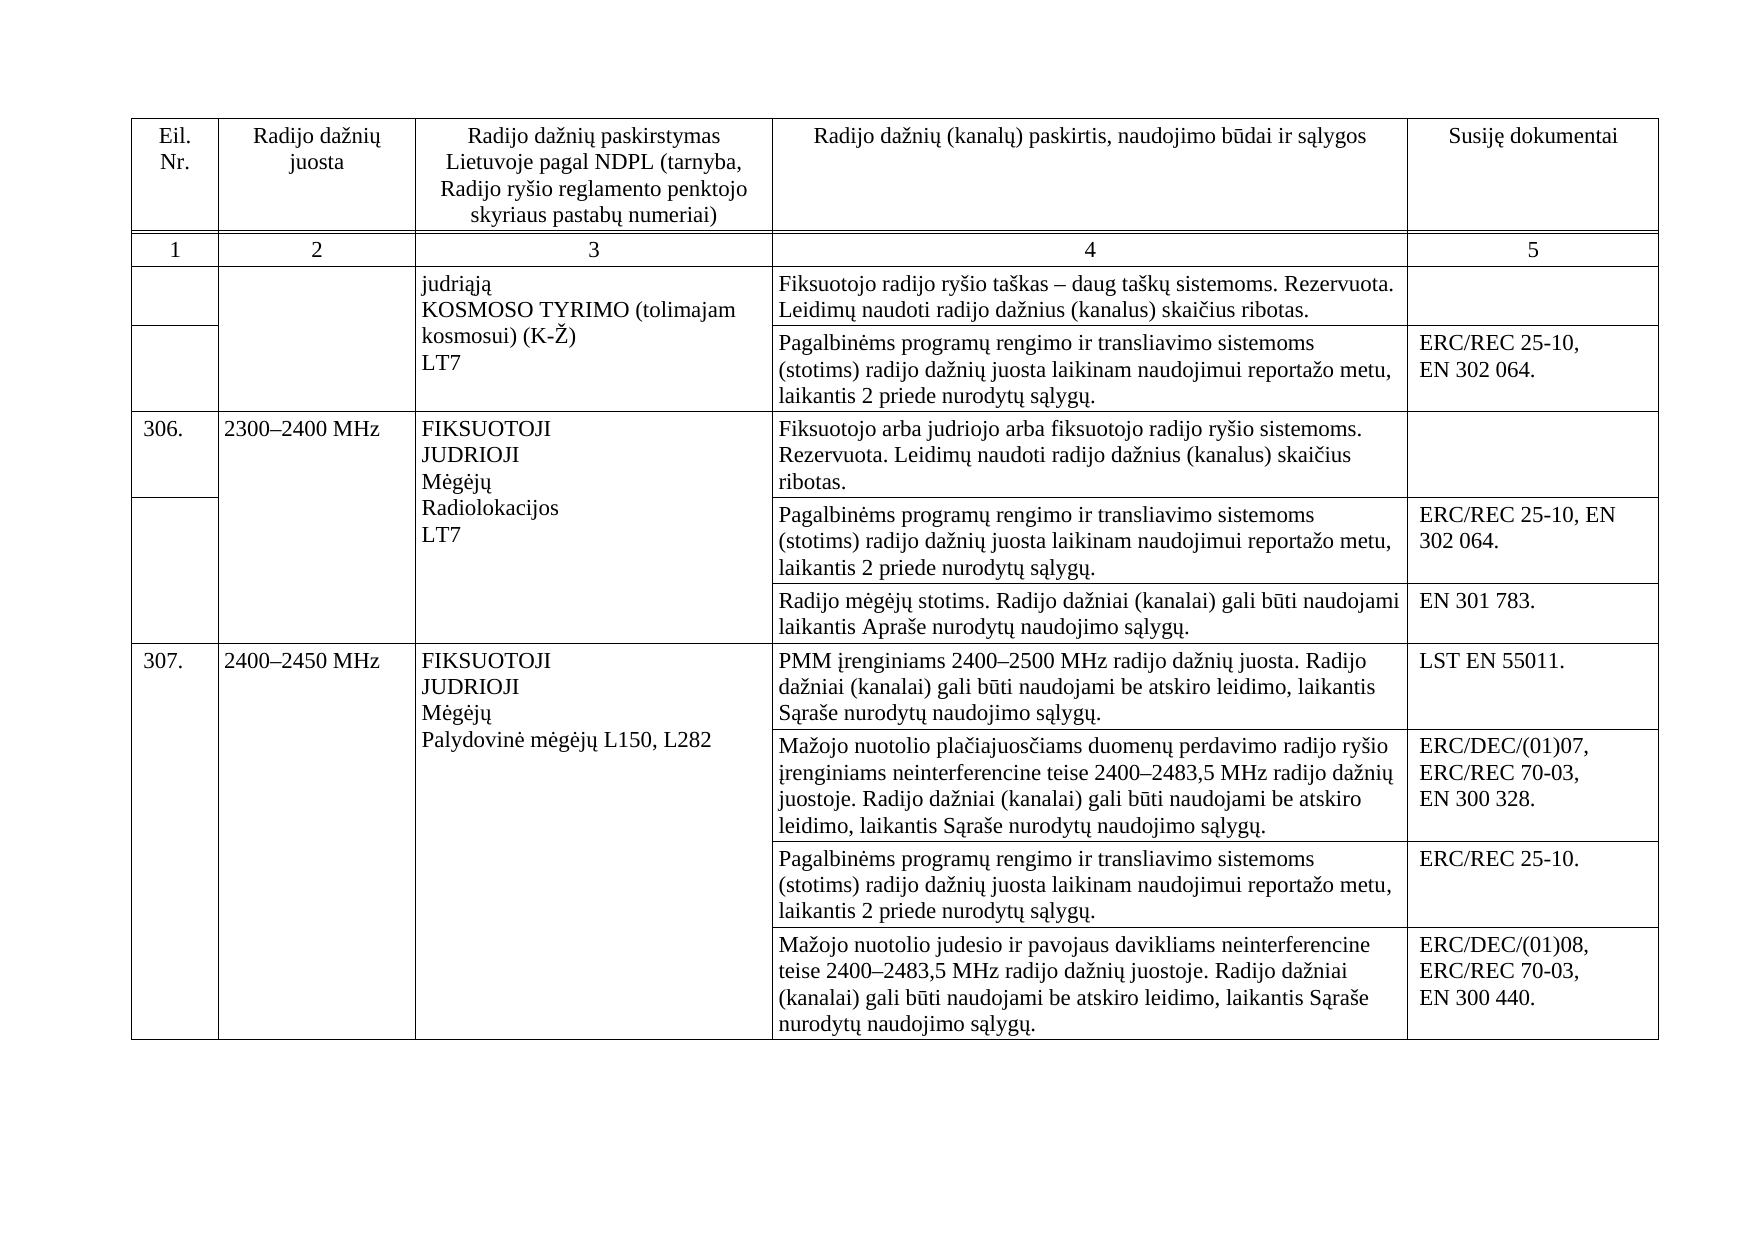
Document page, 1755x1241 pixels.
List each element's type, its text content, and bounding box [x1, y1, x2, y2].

table_cell 307. [132, 644, 218, 1039]
table_cell ERC/DEC/(01)08, ERC/REC 70-03, EN 300 440. [1408, 928, 1658, 1039]
table_cell 5 [1408, 234, 1658, 266]
table_cell 4 [773, 234, 1407, 266]
table_header Radijo dažnių (kanalų) paskirtis, naudojimo būdai ir sąlygos [773, 119, 1407, 230]
table_cell [1408, 267, 1658, 325]
table_cell [132, 326, 218, 411]
table_cell 2 [219, 234, 415, 266]
table_header Radijo dažnių paskirstymas Lietuvoje pagal NDPL (tarnyba, Radijo ryšio reglamento penktojo skyriaus pastabų numeriai) [416, 119, 772, 230]
table_cell Pagalbinėms programų rengimo ir transliavimo sistemoms (stotims) radijo dažnių juosta laikinam naudojimui reportažo metu, laikantis 2 priede nurodytų sąlygų. [773, 326, 1407, 411]
table_cell LST EN 55011. [1408, 644, 1658, 729]
table_cell Pagalbinėms programų rengimo ir transliavimo sistemoms (stotims) radijo dažnių juosta laikinam naudojimui reportažo metu, laikantis 2 priede nurodytų sąlygų. [773, 842, 1407, 927]
table_cell EN 301 783. [1408, 584, 1658, 643]
table_cell Fiksuotojo arba judriojo arba fiksuotojo radijo ryšio sistemoms. Rezervuota. Leidimų naudoti radijo dažnius (kanalus) skaičius ribotas. [773, 412, 1407, 497]
table_cell FIKSUOTOJI JUDRIOJI Mėgėjų Radiolokacijos LT7 [416, 412, 772, 643]
table_cell PMM įrenginiams 2400–2500 MHz radijo dažnių juosta. Radijo dažniai (kanalai) gali būti naudojami be atskiro leidimo, laikantis Sąraše nurodytų naudojimo sąlygų. [773, 644, 1407, 729]
table_cell Mažojo nuotolio judesio ir pavojaus davikliams neinterferencine teise 2400–2483,5 MHz radijo dažnių juostoje. Radijo dažniai (kanalai) gali būti naudojami be atskiro leidimo, laikantis Sąraše nurodytų naudojimo sąlygų. [773, 928, 1407, 1039]
table_header Radijo dažnių juosta [219, 119, 415, 230]
table_cell 306. [132, 412, 218, 497]
table_cell 3 [416, 234, 772, 266]
table_cell 2400–2450 MHz [219, 644, 415, 1039]
table_cell ERC/DEC/(01)07, ERC/REC 70-03, EN 300 328. [1408, 730, 1658, 841]
table_cell [132, 267, 218, 325]
table_header Eil. Nr. [132, 119, 218, 230]
table_cell FIKSUOTOJI JUDRIOJI Mėgėjų Palydovinė mėgėjų L150, L282 [416, 644, 772, 1039]
table_header Susiję dokumentai [1408, 119, 1658, 230]
table_cell [1408, 412, 1658, 497]
table_cell Radijo mėgėjų stotims. Radijo dažniai (kanalai) gali būti naudojami laikantis Apraše nurodytų naudojimo sąlygų. [773, 584, 1407, 643]
table_cell ERC/REC 25-10. [1408, 842, 1658, 927]
table_cell Pagalbinėms programų rengimo ir transliavimo sistemoms (stotims) radijo dažnių juosta laikinam naudojimui reportažo metu, laikantis 2 priede nurodytų sąlygų. [773, 498, 1407, 583]
table_cell judriąją KOSMOSO TYRIMO (tolimajam kosmosui) (K-Ž) LT7 [416, 267, 772, 411]
table_cell 2300–2400 MHz [219, 412, 415, 643]
table_cell 1 [132, 234, 218, 266]
table_cell ERC/REC 25-10, EN 302 064. [1408, 326, 1658, 411]
table_cell Mažojo nuotolio plačiajuosčiams duomenų perdavimo radijo ryšio įrenginiams neinterferencine teise 2400–2483,5 MHz radijo dažnių juostoje. Radijo dažniai (kanalai) gali būti naudojami be atskiro leidimo, laikantis Sąraše nurodytų naudojimo sąlygų. [773, 730, 1407, 841]
table_cell ERC/REC 25-10, EN 302 064. [1408, 498, 1658, 583]
table_cell [219, 267, 415, 411]
table_cell [132, 498, 218, 643]
table_cell Fiksuotojo radijo ryšio taškas – daug taškų sistemoms. Rezervuota. Leidimų naudoti radijo dažnius (kanalus) skaičius ribotas. [773, 267, 1407, 325]
